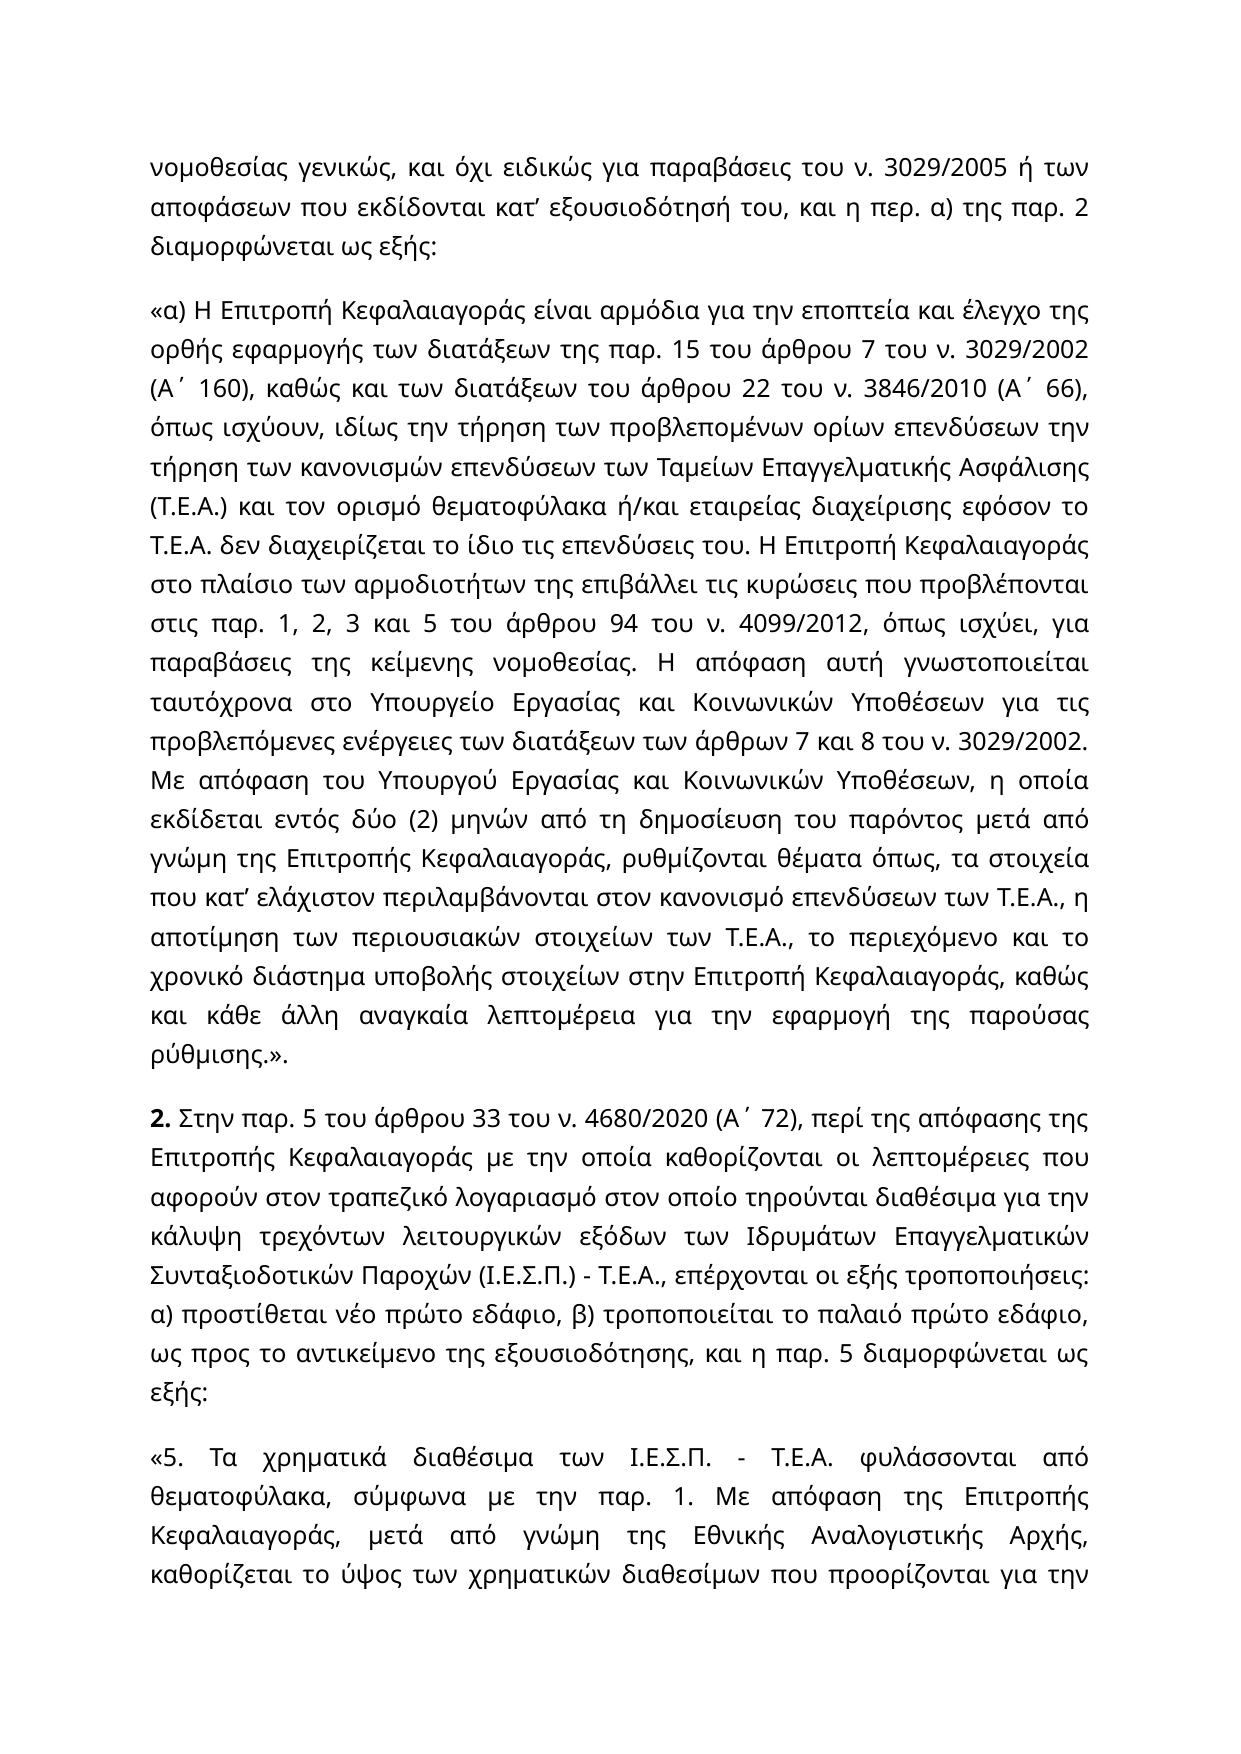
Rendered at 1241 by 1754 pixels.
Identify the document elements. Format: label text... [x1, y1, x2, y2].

text «α) Η Επιτροπή Κεφαλαιαγοράς είναι αρμόδια για την εποπτεία και έλεγχο της ορθής εφαρμογής των διατάξεων της παρ. 15 του άρθρου 7 του ν. 3029/2002 (Α΄ 160), καθώς και των διατάξεων του άρθρου 22 του ν. 3846/2010 (A΄ 66), όπως ισχύουν, ιδίως την τήρηση των προβλεπομένων ορίων επενδύσεων την τήρηση των κανονισμών επενδύσεων των Ταμείων Επαγγελματικής Ασφάλισης (Τ.Ε.Α.) και τον ορισμό θεματοφύλακα ή/και εταιρείας διαχείρισης εφόσον το T.E.A. δεν διαχειρίζεται το ίδιο τις επενδύσεις του. Η Επιτροπή Κεφαλαιαγοράς στο πλαίσιο των αρμοδιοτήτων της επιβάλλει τις κυρώσεις που προβλέπονται στις παρ. 1, 2, 3 και 5 του άρθρου 94 του ν. 4099/2012, όπως ισχύει, για παραβάσεις της κείμενης νομοθεσίας. Η απόφαση αυτή γνωστοποιείται ταυτόχρονα στο Υπουργείο Εργασίας και Κοινωνικών Υποθέσεων για τις προβλεπόμενες ενέργειες των διατάξεων των άρθρων 7 και 8 του ν. 3029/2002. Με απόφαση του Υπουργού Εργασίας και Κοινωνικών Υποθέσεων, η οποία εκδίδεται εντός δύο (2) μηνών από τη δημοσίευση του παρόντος μετά από γνώμη της Επιτροπής Κεφαλαιαγοράς, ρυθμίζονται θέματα όπως, τα στοιχεία που κατ’ ελάχιστον περιλαμβάνονται στον κανονισμό επενδύσεων των T.E.A., η αποτίμηση των περιουσιακών στοιχείων των T.E.A., το περιεχόμενο και το χρονικό διάστημα υποβολής στοιχείων στην Επιτροπή Κεφαλαιαγοράς, καθώς και κάθε άλλη αναγκαία λεπτομέρεια για την εφαρμογή της παρούσας ρύθμισης.». [150, 292, 1090, 1071]
text νομοθεσίας γενικώς, και όχι ειδικώς για παραβάσεις του ν. 3029/2005 ή των αποφάσεων που εκδίδονται κατ’ εξουσιοδότησή του, και η περ. α) της παρ. 2 διαμορφώνεται ως εξής: [150, 150, 1090, 262]
text «5. Τα χρηματικά διαθέσιμα των Ι.Ε.Σ.Π. - Τ.Ε.Α. φυλάσσονται από θεματοφύλακα, σύμφωνα με την παρ. 1. Με απόφαση της Επιτροπής Κεφαλαιαγοράς, μετά από γνώμη της Εθνικής Αναλογιστικής Αρχής, καθορίζεται το ύψος των χρηματικών διαθεσίμων που προορίζονται για την [150, 1439, 1090, 1591]
text 2. Στην παρ. 5 του άρθρου 33 του ν. 4680/2020 (Α΄ 72), περί της απόφασης της Επιτροπής Κεφαλαιαγοράς με την οποία καθορίζονται οι λεπτομέρειες που αφορούν στον τραπεζικό λογαριασμό στον οποίο τηρούνται διαθέσιμα για την κάλυψη τρεχόντων λειτουργικών εξόδων των Ιδρυμάτων Επαγγελματικών Συνταξιοδοτικών Παροχών (Ι.Ε.Σ.Π.) - Τ.Ε.Α., επέρχονται οι εξής τροποποιήσεις: α) προστίθεται νέο πρώτο εδάφιο, β) τροποποιείται το παλαιό πρώτο εδάφιο, ως προς το αντικείμενο της εξουσιοδότησης, και η παρ. 5 διαμορφώνεται ως εξής: [150, 1101, 1090, 1409]
